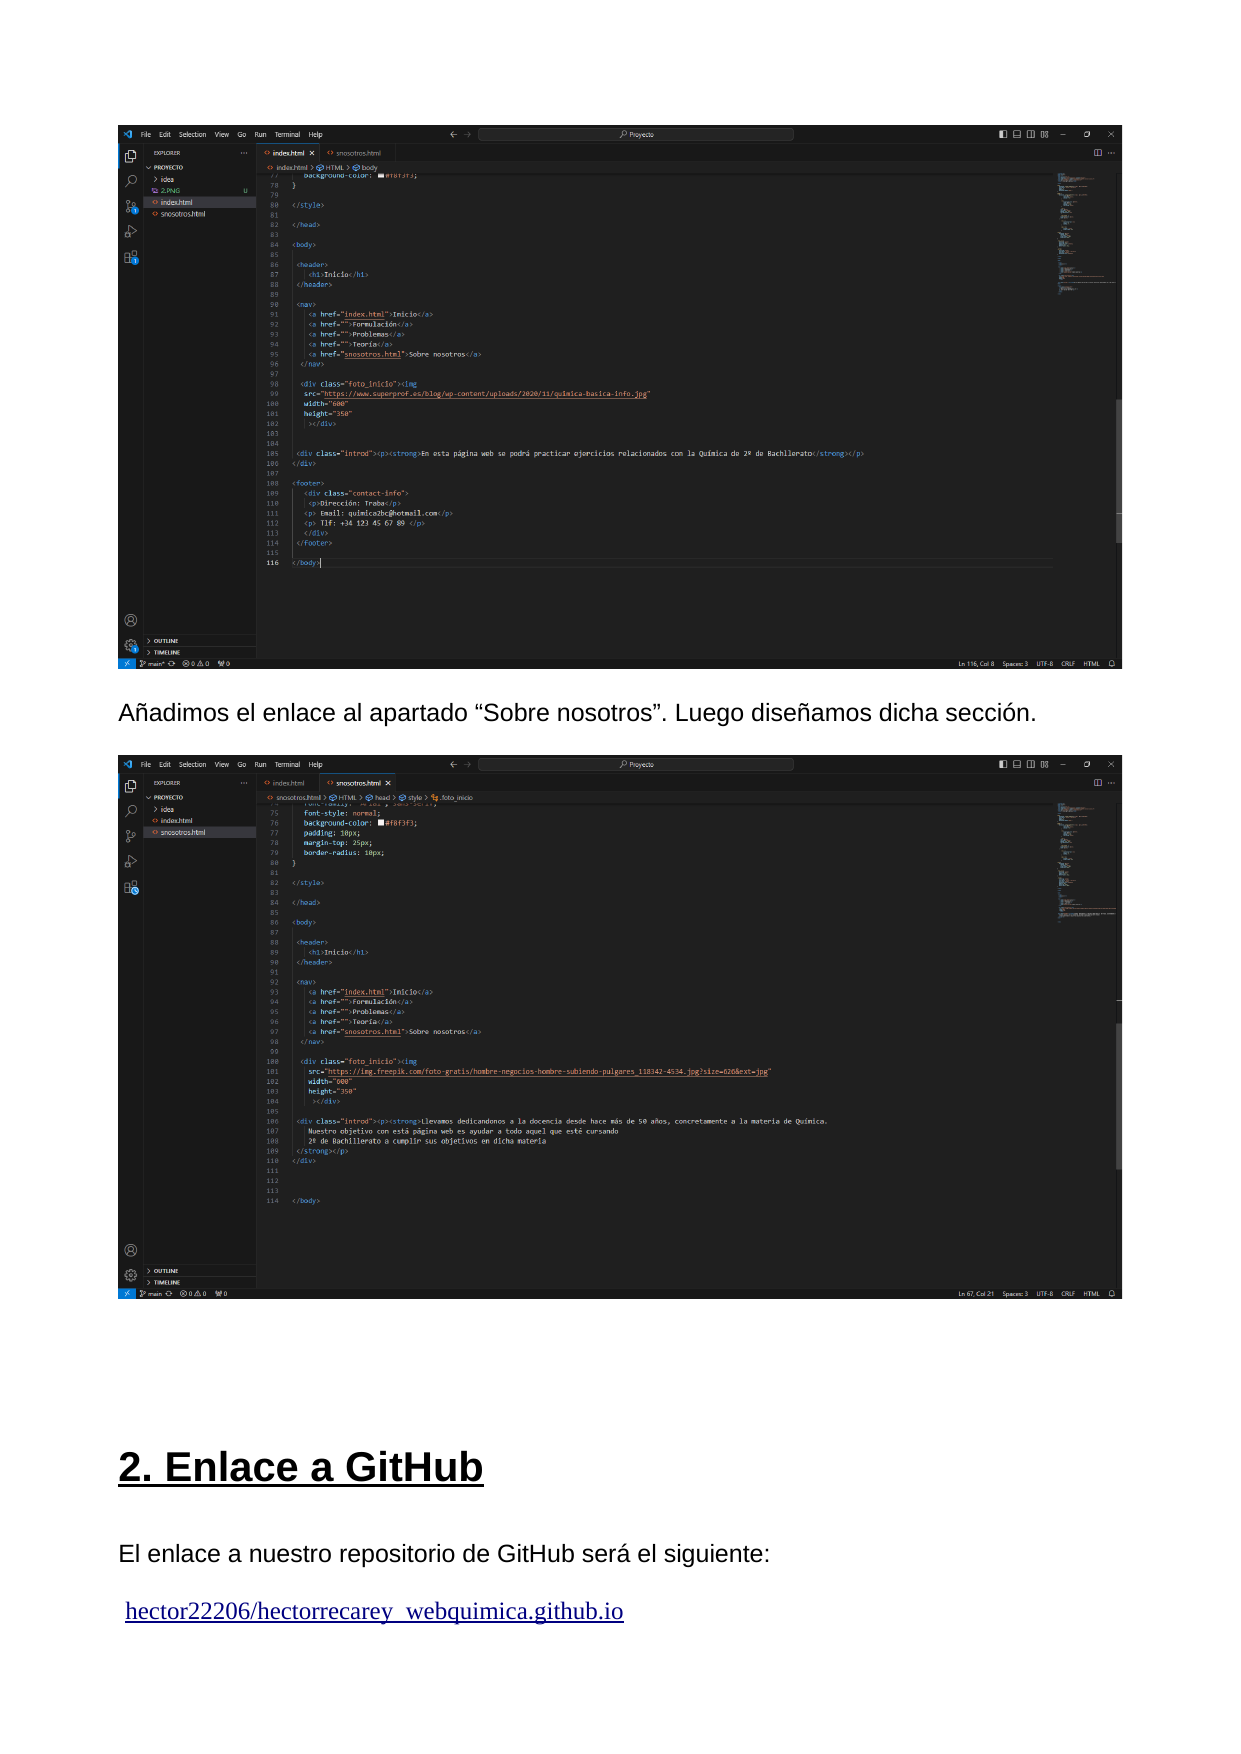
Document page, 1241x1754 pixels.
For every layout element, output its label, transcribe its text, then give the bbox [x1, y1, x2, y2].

picture [118, 125, 1123, 669]
text hector22206/hectorrecarey_webquimica.github.io [118, 1596, 1122, 1625]
text El enlace a nuestro repositorio de GitHub será el siguiente: [118, 1539, 1122, 1567]
picture [118, 755, 1123, 1299]
text Añadimos el enlace al apartado “Sobre nosotros”. Luego diseñamos dicha sección. [118, 698, 1122, 727]
text 2. Enlace a GitHub [118, 1443, 1122, 1491]
